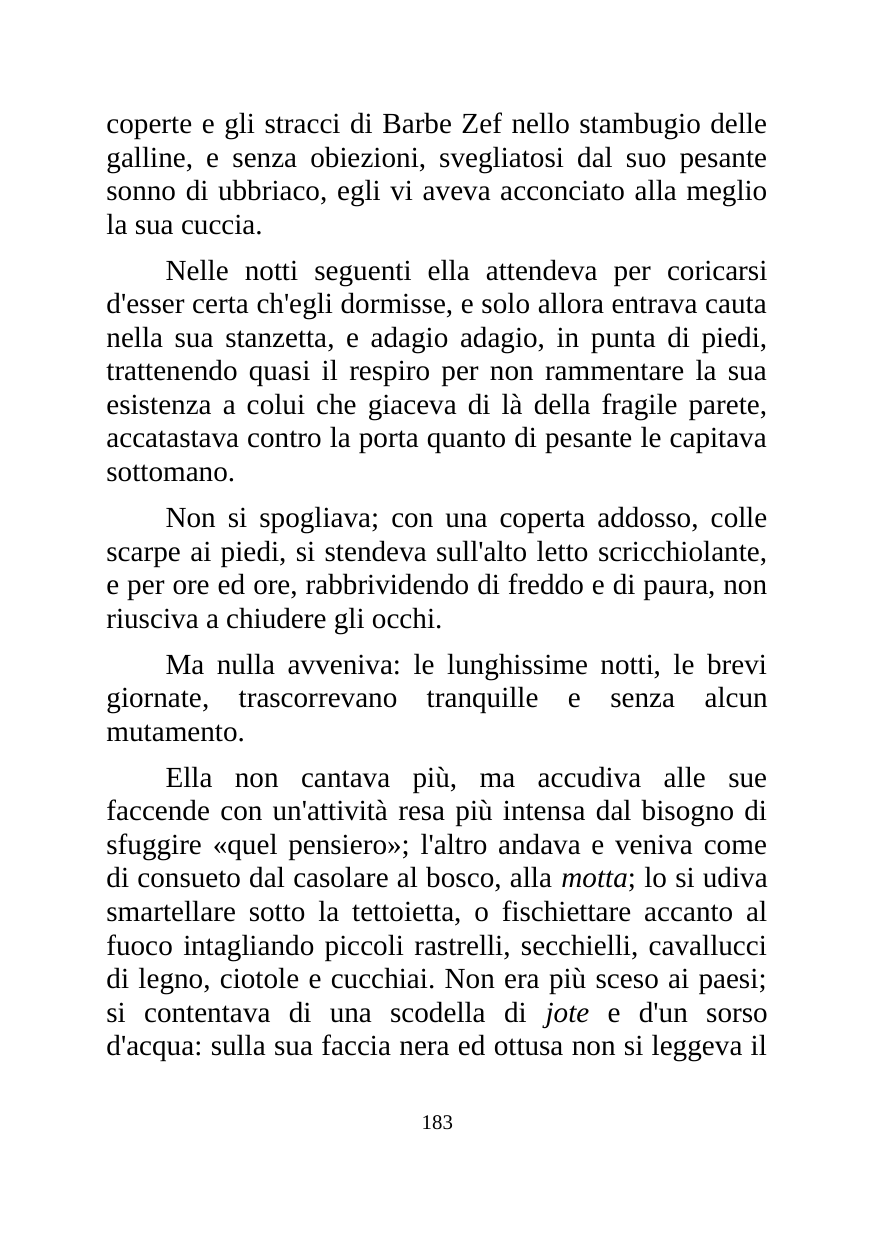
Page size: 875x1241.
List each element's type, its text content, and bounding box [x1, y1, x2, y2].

text Non si spogliava; con una coperta addosso, colle scarpe ai piedi, si stendeva sull'alto letto scricchiolante, e per ore ed ore, rabbrividendo di freddo e di paura, non riusciva a chiudere gli occhi. [106, 500, 768, 634]
text Ella non cantava più, ma accudiva alle sue faccende con un'attività resa più intensa dal bisogno di sfuggire «quel pensiero»; l'altro andava e veniva come di consueto dal casolare al bosco, alla motta; lo si udiva smartellare sotto la tettoietta, o fischiettare accanto al fuoco intagliando piccoli rastrelli, secchielli, cavallucci di legno, ciotole e cucchiai. Non era più sceso ai paesi; si contentava di una scodella di jote e d'un sorso d'acqua: sulla sua faccia nera ed ottusa non si leggeva il [106, 760, 768, 1062]
text coperte e gli stracci di Barbe Zef nello stambugio delle galline, e senza obiezioni, svegliatosi dal suo pesante sonno di ubbriaco, egli vi aveva acconciato alla meglio la sua cuccia. [106, 106, 768, 240]
text Nelle notti seguenti ella attendeva per coricarsi d'esser certa ch'egli dormisse, e solo allora entrava cauta nella sua stanzetta, e adagio adagio, in punta di piedi, trattenendo quasi il respiro per non rammentare la sua esistenza a colui che giaceva di là della fragile parete, accatastava contro la porta quanto di pesante le capitava sottomano. [106, 253, 768, 488]
text Ma nulla avveniva: le lunghissime notti, le brevi giornate, trascorrevano tranquille e senza alcun mutamento. [106, 647, 768, 747]
